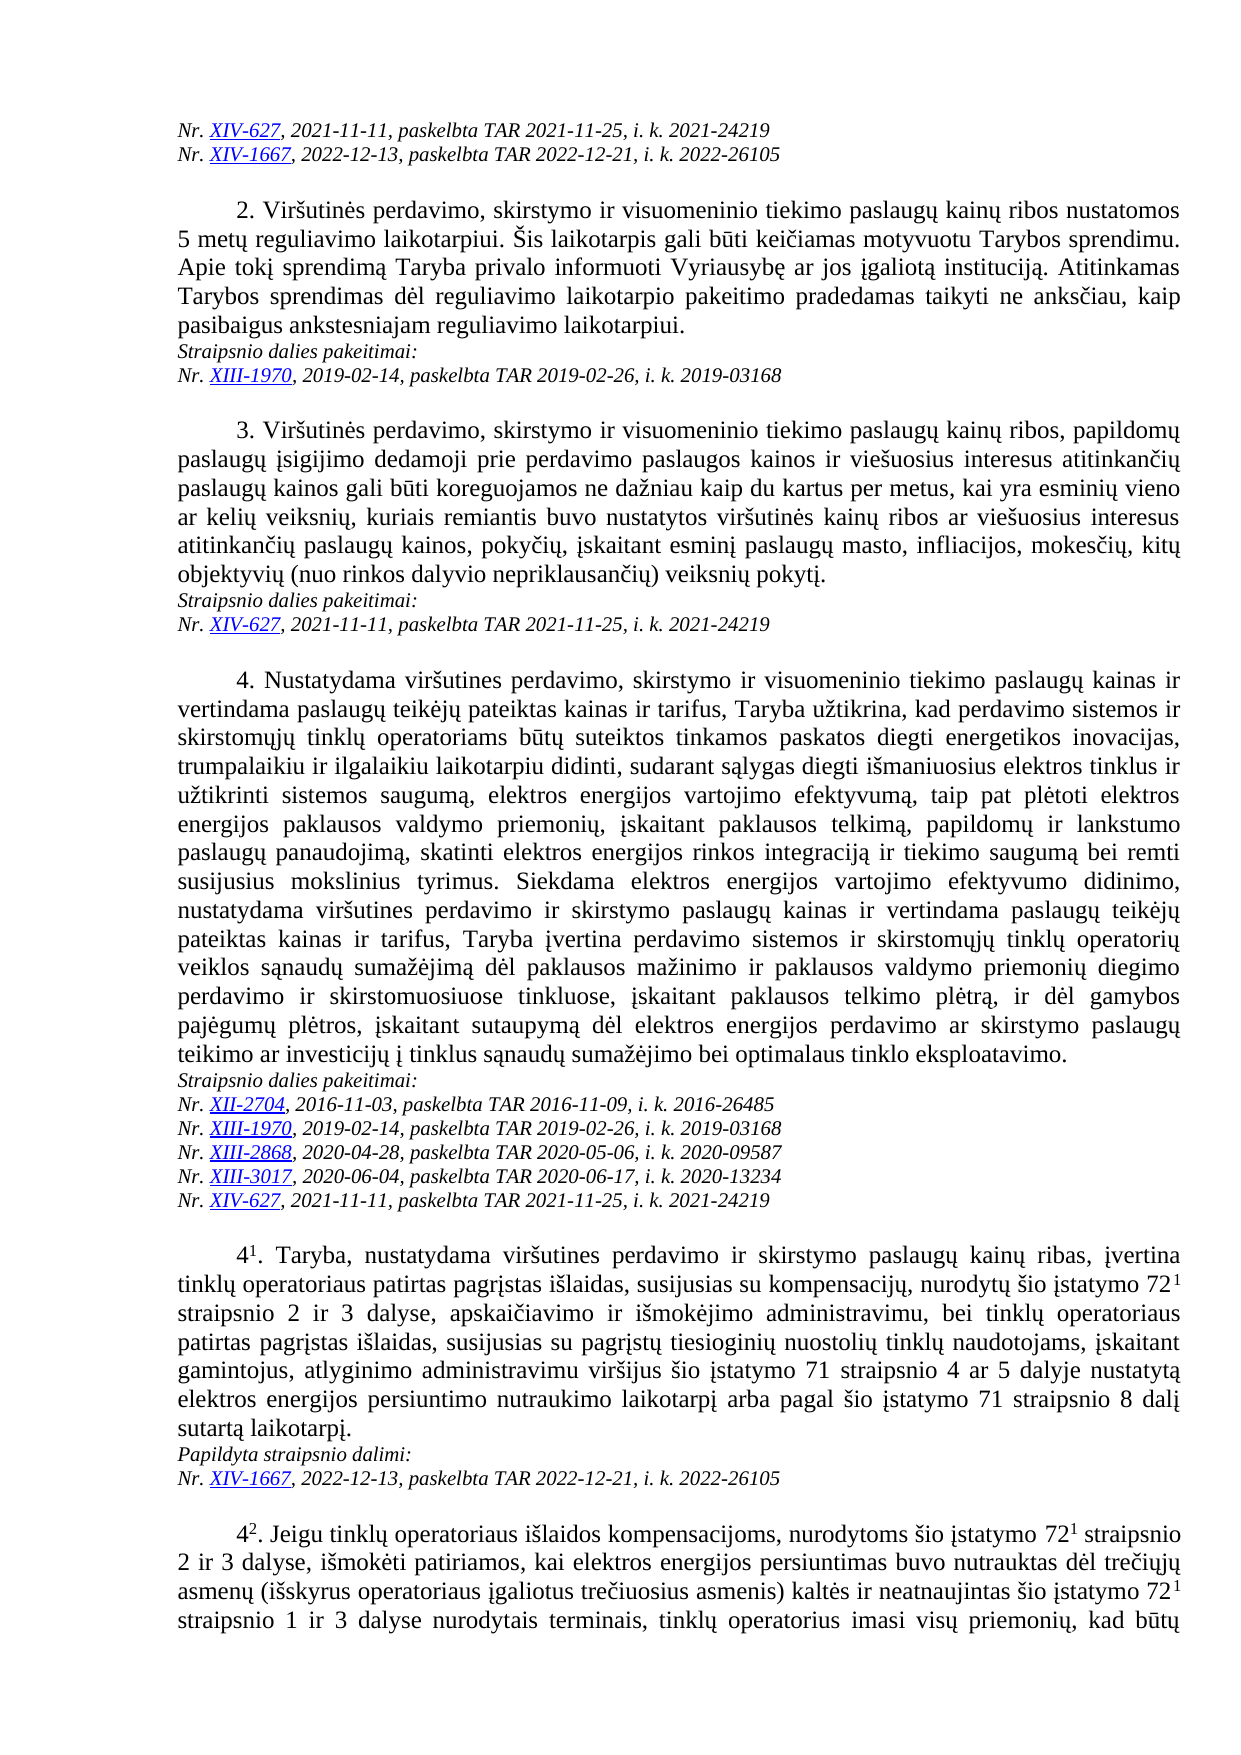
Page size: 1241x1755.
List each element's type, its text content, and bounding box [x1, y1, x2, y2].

text 4. Nustatydama viršutines perdavimo, skirstymo ir visuomeninio tiekimo paslaugų kainas ir vertindama paslaugų teikėjų pateiktas kainas ir tarifus, Taryba užtikrina, kad perdavimo sistemos ir skirstomųjų tinklų operatoriams būtų suteiktos tinkamos paskatos diegti energetikos inovacijas, trumpalaikiu ir ilgalaikiu laikotarpiu didinti, sudarant sąlygas diegti išmaniuosius elektros tinklus ir užtikrinti sistemos saugumą, elektros energijos vartojimo efektyvumą, taip pat plėtoti elektros energijos paklausos valdymo priemonių, įskaitant paklausos telkimą, papildomų ir lankstumo paslaugų panaudojimą, skatinti elektros energijos rinkos integraciją ir tiekimo saugumą bei remti susijusius mokslinius tyrimus. Siekdama elektros energijos vartojimo efektyvumo didinimo, nustatydama viršutines perdavimo ir skirstymo paslaugų kainas ir vertindama paslaugų teikėjų pateiktas kainas ir tarifus, Taryba įvertina perdavimo sistemos ir skirstomųjų tinklų operatorių veiklos sąnaudų sumažėjimą dėl paklausos mažinimo ir paklausos valdymo priemonių diegimo perdavimo ir skirstomuosiuose tinkluose, įskaitant paklausos telkimo plėtrą, ir dėl gamybos pajėgumų plėtros, įskaitant sutaupymą dėl elektros energijos perdavimo ar skirstymo paslaugų teikimo ar investicijų į tinklus sąnaudų sumažėjimo bei optimalaus tinklo eksploatavimo. [177, 665, 1181, 1067]
text Nr. XIV-1667, 2022-12-13, paskelbta TAR 2022-12-21, i. k. 2022-26105 [177, 142, 1181, 166]
text Straipsnio dalies pakeitimai: [177, 1067, 1181, 1092]
text Nr. XIII-1970, 2019-02-14, paskelbta TAR 2019-02-26, i. k. 2019-03168 [177, 363, 1181, 387]
text Nr. XIV-1667, 2022-12-13, paskelbta TAR 2022-12-21, i. k. 2022-26105 [177, 1466, 1181, 1490]
text Nr. XIII-2868, 2020-04-28, paskelbta TAR 2020-05-06, i. k. 2020-09587 [177, 1140, 1181, 1164]
text 41. Taryba, nustatydama viršutines perdavimo ir skirstymo paslaugų kainų ribas, įvertina tinklų operatoriaus patirtas pagrįstas išlaidas, susijusias su kompensacijų, nurodytų šio įstatymo 721 straipsnio 2 ir 3 dalyse, apskaičiavimo ir išmokėjimo administravimu, bei tinklų operatoriaus patirtas pagrįstas išlaidas, susijusias su pagrįstų tiesioginių nuostolių tinklų naudotojams, įskaitant gamintojus, atlyginimo administravimu viršijus šio įstatymo 71 straipsnio 4 ar 5 dalyje nustatytą elektros energijos persiuntimo nutraukimo laikotarpį arba pagal šio įstatymo 71 straipsnio 8 dalį sutartą laikotarpį. [177, 1241, 1181, 1442]
text Nr. XIV-627, 2021-11-11, paskelbta TAR 2021-11-25, i. k. 2021-24219 [177, 612, 1181, 636]
text Nr. XIII-3017, 2020-06-04, paskelbta TAR 2020-06-17, i. k. 2020-13234 [177, 1164, 1181, 1188]
text Straipsnio dalies pakeitimai: [177, 339, 1181, 363]
text 3. Viršutinės perdavimo, skirstymo ir visuomeninio tiekimo paslaugų kainų ribos, papildomų paslaugų įsigijimo dedamoji prie perdavimo paslaugos kainos ir viešuosius interesus atitinkančių paslaugų kainos gali būti koreguojamos ne dažniau kaip du kartus per metus, kai yra esminių vieno ar kelių veiksnių, kuriais remiantis buvo nustatytos viršutinės kainų ribos ar viešuosius interesus atitinkančių paslaugų kainos, pokyčių, įskaitant esminį paslaugų masto, infliacijos, mokesčių, kitų objektyvių (nuo rinkos dalyvio nepriklausančių) veiksnių pokytį. [177, 416, 1181, 588]
text Straipsnio dalies pakeitimai: [177, 588, 1181, 612]
text Nr. XII-2704, 2016-11-03, paskelbta TAR 2016-11-09, i. k. 2016-26485 [177, 1092, 1181, 1116]
text Nr. XIV-627, 2021-11-11, paskelbta TAR 2021-11-25, i. k. 2021-24219 [177, 118, 1181, 142]
text 42. Jeigu tinklų operatoriaus išlaidos kompensacijoms, nurodytoms šio įstatymo 721 straipsnio 2 ir 3 dalyse, išmokėti patiriamos, kai elektros energijos persiuntimas buvo nutrauktas dėl trečiųjų asmenų (išskyrus operatoriaus įgaliotus trečiuosius asmenis) kaltės ir neatnaujintas šio įstatymo 721 straipsnio 1 ir 3 dalyse nurodytais terminais, tinklų operatorius imasi visų priemonių, kad būtų [177, 1519, 1181, 1634]
text Papildyta straipsnio dalimi: [177, 1442, 1181, 1466]
text 2. Viršutinės perdavimo, skirstymo ir visuomeninio tiekimo paslaugų kainų ribos nustatomos 5 metų reguliavimo laikotarpiui. Šis laikotarpis gali būti keičiamas motyvuotu Tarybos sprendimu. Apie tokį sprendimą Taryba privalo informuoti Vyriausybę ar jos įgaliotą instituciją. Atitinkamas Tarybos sprendimas dėl reguliavimo laikotarpio pakeitimo pradedamas taikyti ne anksčiau, kaip pasibaigus ankstesniajam reguliavimo laikotarpiui. [177, 195, 1181, 339]
text Nr. XIV-627, 2021-11-11, paskelbta TAR 2021-11-25, i. k. 2021-24219 [177, 1188, 1181, 1212]
text Nr. XIII-1970, 2019-02-14, paskelbta TAR 2019-02-26, i. k. 2019-03168 [177, 1116, 1181, 1140]
